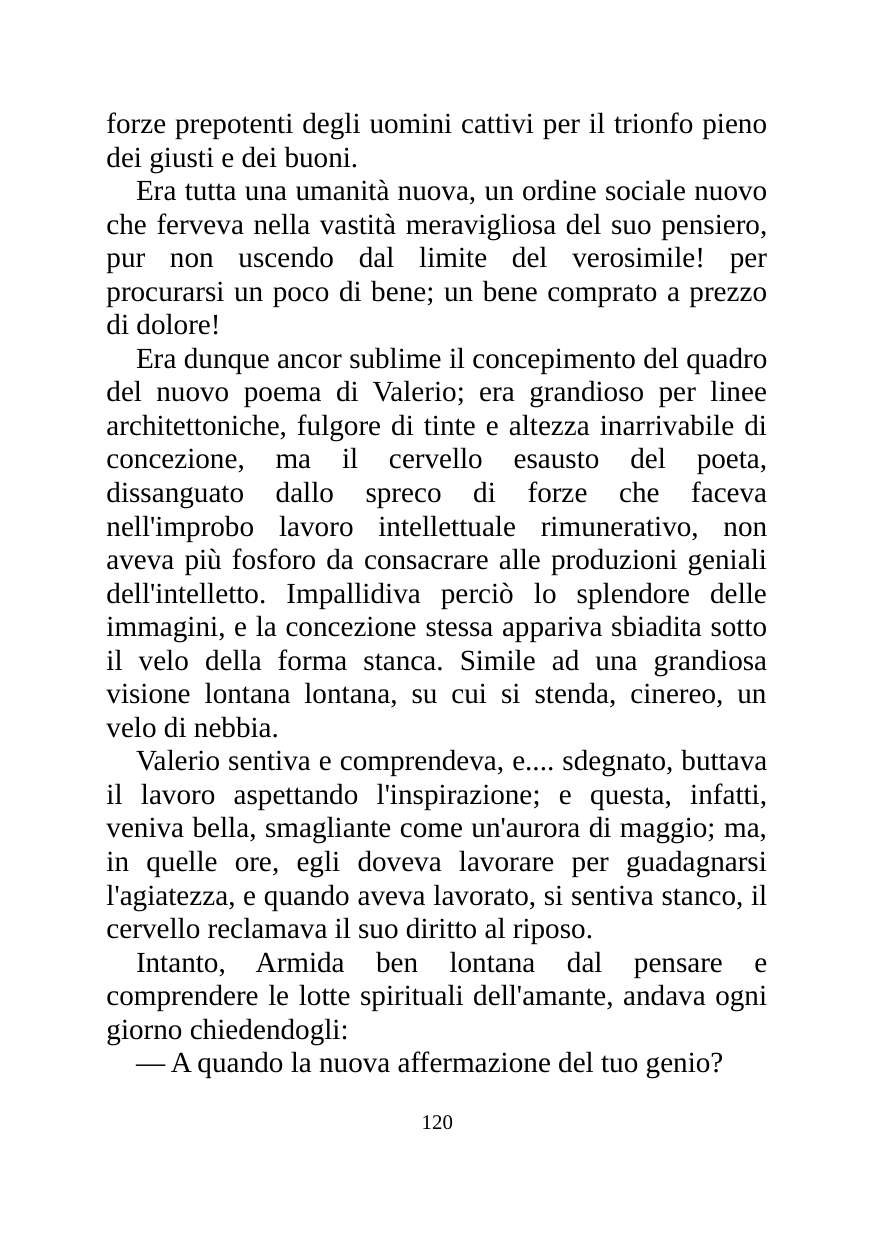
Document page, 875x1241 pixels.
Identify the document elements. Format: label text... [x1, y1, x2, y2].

text Intanto, Armida ben lontana dal pensare e comprendere le lotte spirituali dell'amante, andava ogni giorno chiedendogli: [106, 945, 768, 1045]
text — A quando la nuova affermazione del tuo genio? [106, 1045, 768, 1079]
text Valerio sentiva e comprendeva, e.... sdegnato, buttava il lavoro aspettando l'inspirazione; e questa, infatti, veniva bella, smagliante come un'aurora di maggio; ma, in quelle ore, egli doveva lavorare per guadagnarsi l'agiatezza, e quando aveva lavorato, si sentiva stanco, il cervello reclamava il suo diritto al riposo. [106, 743, 768, 945]
text Era tutta una umanità nuova, un ordine sociale nuovo che ferveva nella vastità meravigliosa del suo pensiero, pur non uscendo dal limite del verosimile! per procurarsi un poco di bene; un bene comprato a prezzo di dolore! [106, 173, 768, 341]
text Era dunque ancor sublime il concepimento del quadro del nuovo poema di Valerio; era grandioso per linee architettoniche, fulgore di tinte e altezza inarrivabile di concezione, ma il cervello esausto del poeta, dissanguato dallo spreco di forze che faceva nell'improbo lavoro intellettuale rimunerativo, non aveva più fosforo da consacrare alle produzioni geniali dell'intelletto. Impallidiva perciò lo splendore delle immagini, e la concezione stessa appariva sbiadita sotto il velo della forma stanca. Simile ad una grandiosa visione lontana lontana, su cui si stenda, cinereo, un velo di nebbia. [106, 341, 768, 743]
text forze prepotenti degli uomini cattivi per il trionfo pieno dei giusti e dei buoni. [106, 106, 768, 173]
